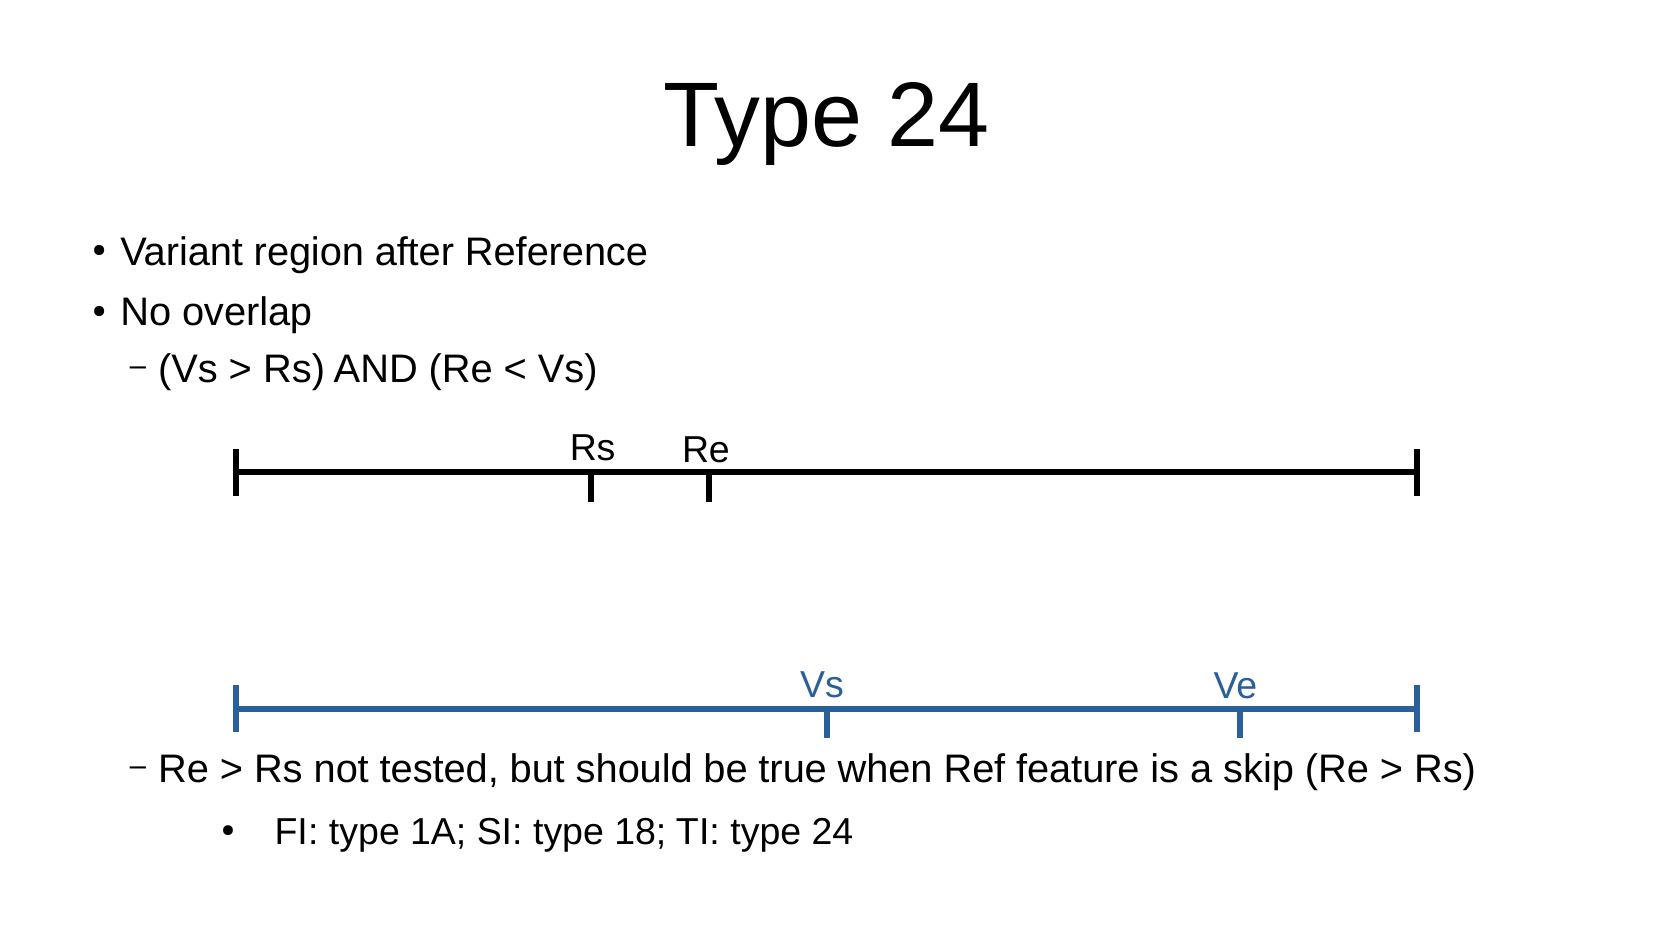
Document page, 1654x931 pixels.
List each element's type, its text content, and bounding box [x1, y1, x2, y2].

text_box FI: type 1A; SI: type 18; TI: type 24 [188, 803, 1276, 860]
title Type 24 [82, 37, 1572, 193]
text_box Ve [1198, 657, 1306, 756]
text_box Vs [785, 655, 892, 755]
text_box Rs [555, 419, 662, 519]
text_box Re [667, 420, 774, 520]
list Variant region after Reference No overlap (Vs > Rs) AND (Re < Vs) Re > Rs not tested, but should be true when Ref feature is a skip (Re > Rs) [82, 229, 1572, 798]
